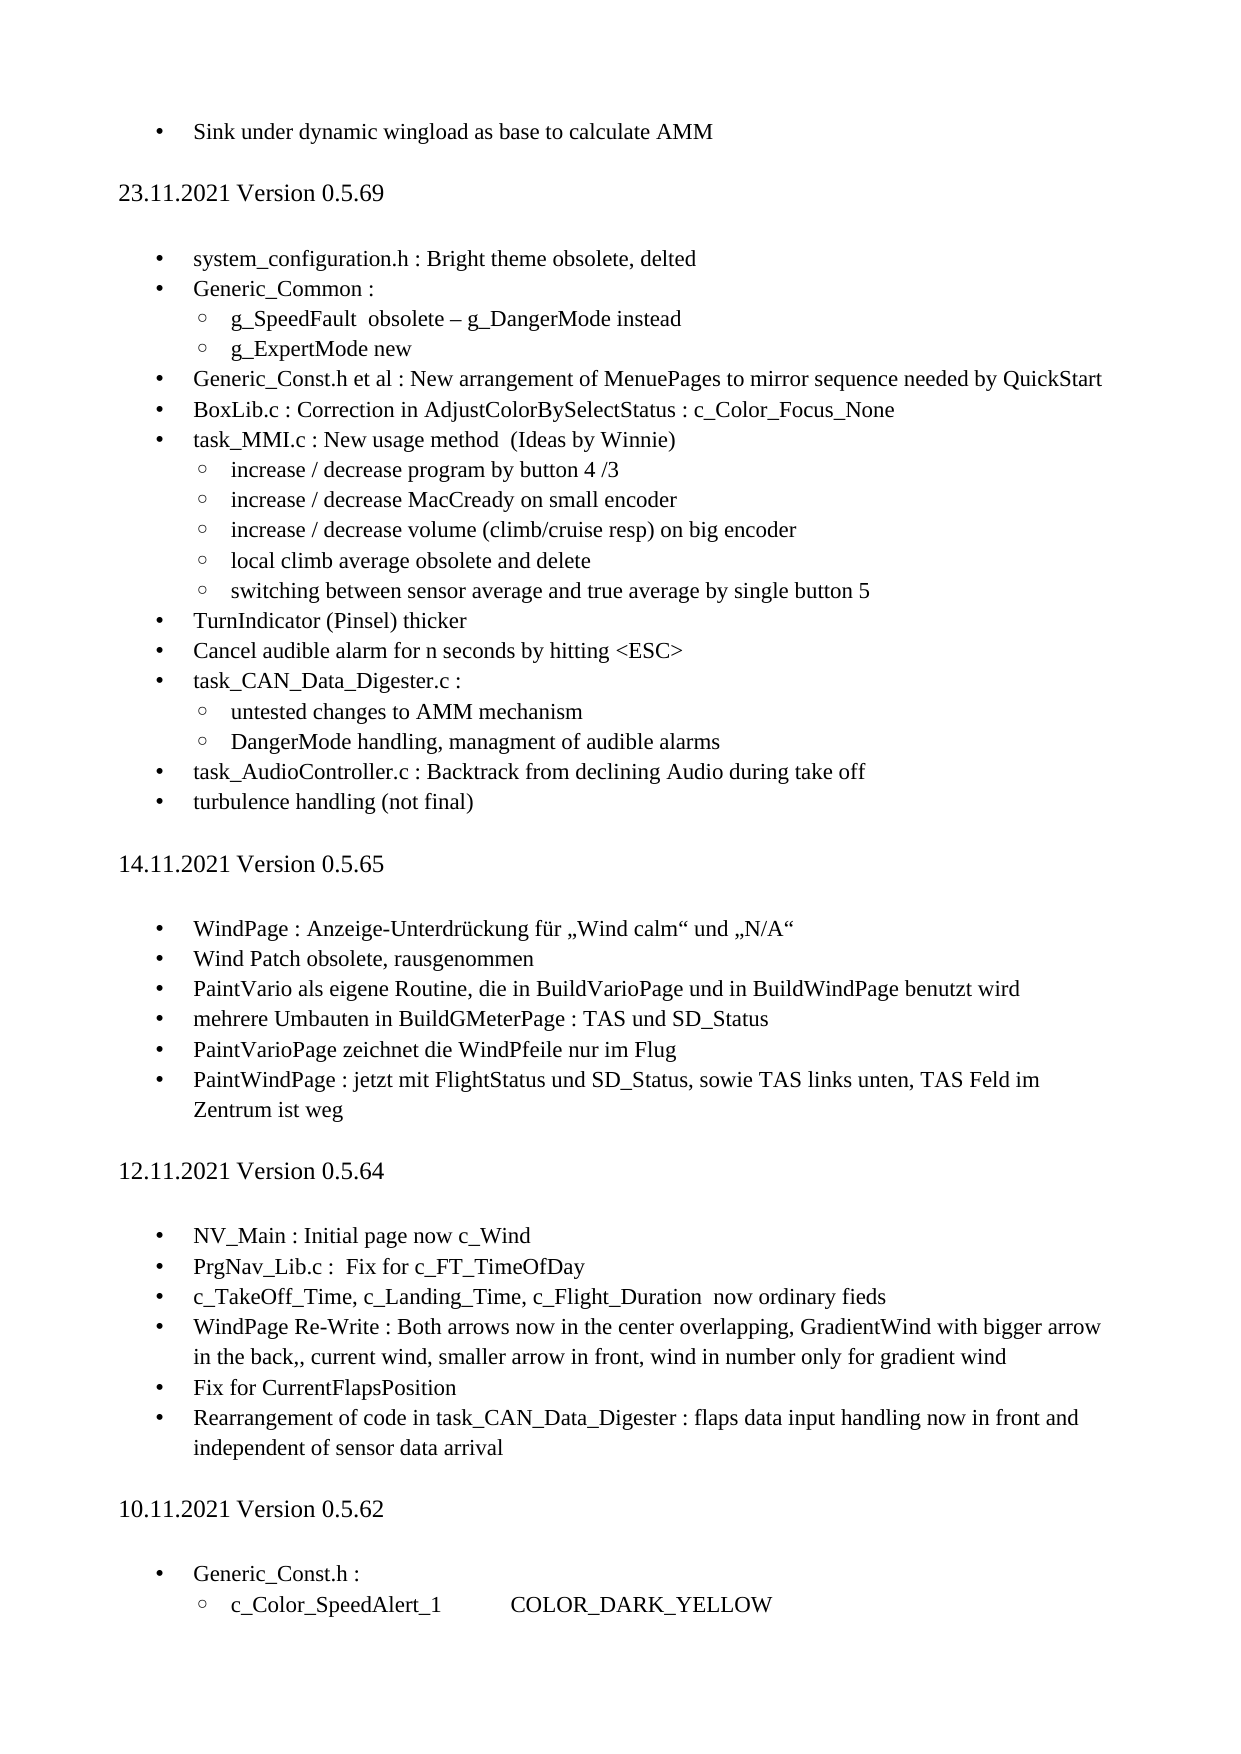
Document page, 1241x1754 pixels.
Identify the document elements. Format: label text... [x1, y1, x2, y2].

list increase / decrease MacCready on small encoder [193, 486, 1122, 513]
list Rearrangement of code in task_CAN_Data_Digester : flaps data input handling now in front and independent of sensor data arrival [156, 1404, 1122, 1460]
list c_TakeOff_Time, c_Landing_Time, c_Flight_Duration now ordinary fieds [156, 1283, 1122, 1309]
list task_CAN_Data_Digester.c : [156, 667, 1122, 694]
list Generic_Const.h : [156, 1560, 1122, 1587]
list g_ExpertMode new [193, 335, 1122, 362]
list BoxLib.c : Correction in AdjustColorBySelectStatus : c_Color_Focus_None [156, 396, 1122, 422]
text 10.11.2021 Version 0.5.62 [118, 1494, 1122, 1523]
text 23.11.2021 Version 0.5.69 [118, 178, 1122, 207]
list Cancel audible alarm for n seconds by hitting <ESC> [156, 637, 1122, 664]
list NV_Main : Initial page now c_Wind [156, 1222, 1122, 1249]
list system_configuration.h : Bright theme obsolete, delted [156, 244, 1122, 271]
list increase / decrease program by button 4 /3 [193, 456, 1122, 482]
list g_SpeedFault obsolete – g_DangerMode instead [193, 305, 1122, 331]
list Fix for CurrentFlapsPosition [156, 1373, 1122, 1400]
list switching between sensor average and true average by single button 5 [193, 577, 1122, 603]
list Wind Patch obsolete, rausgenommen [156, 945, 1122, 971]
text 14.11.2021 Version 0.5.65 [118, 849, 1122, 877]
list PaintVarioPage zeichnet die WindPfeile nur im Flug [156, 1036, 1122, 1062]
list TurnIndicator (Pinsel) thicker [156, 607, 1122, 633]
list WindPage Re-Write : Both arrows now in the center overlapping, GradientWind with bigger arrow in the back,, current wind, smaller arrow in front, wind in number only for gradient wind [156, 1313, 1122, 1370]
list PaintVario als eigene Routine, die in BuildVarioPage und in BuildWindPage benutzt wird [156, 975, 1122, 1002]
list turbulence handling (not final) [156, 788, 1122, 815]
list WindPage : Anzeige-Unterdrückung für „Wind calm“ und „N/A“ [156, 915, 1122, 941]
list increase / decrease volume (climb/cruise resp) on big encoder [193, 516, 1122, 543]
list PaintWindPage : jetzt mit FlightStatus und SD_Status, sowie TAS links unten, TAS Feld im Zentrum ist weg [156, 1066, 1122, 1122]
list task_MMI.c : New usage method (Ideas by Winnie) [156, 426, 1122, 452]
list PrgNav_Lib.c : Fix for c_FT_TimeOfDay [156, 1253, 1122, 1279]
list Generic_Common : [156, 275, 1122, 301]
text 12.11.2021 Version 0.5.64 [118, 1156, 1122, 1185]
list c_Color_SpeedAlert_1 COLOR_DARK_YELLOW [193, 1591, 1122, 1617]
list mehrere Umbauten in BuildGMeterPage : TAS und SD_Status [156, 1005, 1122, 1032]
list DangerMode handling, managment of audible alarms [193, 728, 1122, 754]
list task_AudioController.c : Backtrack from declining Audio during take off [156, 758, 1122, 784]
list Generic_Const.h et al : New arrangement of MenuePages to mirror sequence needed by QuickStart [156, 365, 1122, 392]
list Sink under dynamic wingload as base to calculate AMM [156, 118, 1122, 144]
list local climb average obsolete and delete [193, 547, 1122, 573]
list untested changes to AMM mechanism [193, 698, 1122, 724]
